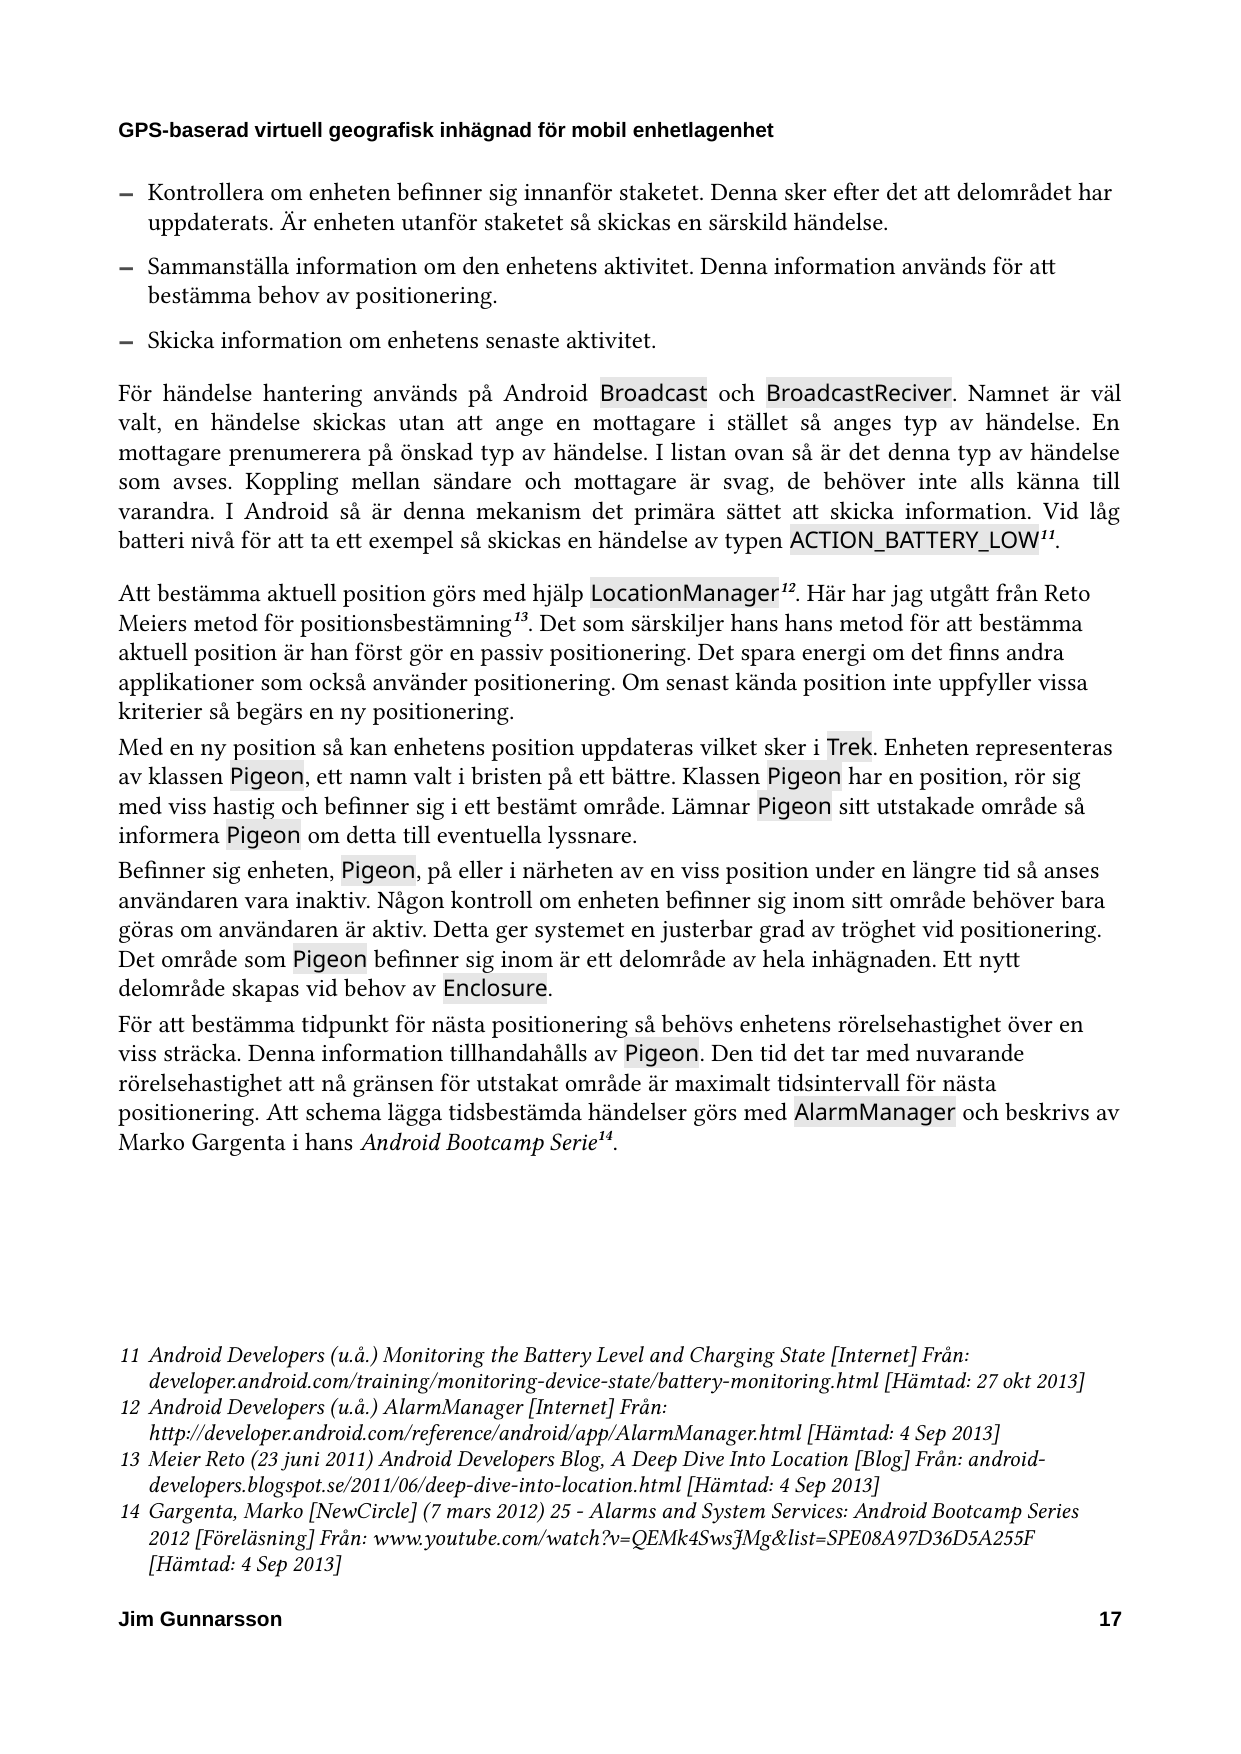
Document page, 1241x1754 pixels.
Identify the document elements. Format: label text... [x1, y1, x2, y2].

text Android Developers (u.å.) AlarmManager [Internet] Från: http://developer.android.com/reference/android/app/AlarmManager.html [Hämtad: 4 Sep 2013] [118, 1394, 1122, 1446]
list Skicka information om enhetens senaste aktivitet. [118, 324, 1122, 354]
text Gargenta, Marko [NewCircle] (7 mars 2012) 25 - Alarms and System Services: Android Bootcamp Series 2012 [Föreläsning] Från: www.youtube.com/watch?v=QEMk4SwsJMg&list=SPE08A97D36D5A255F [Hämtad: 4 Sep 2013] [118, 1498, 1122, 1577]
text Med en ny position så kan enhetens position uppdateras vilket sker i Trek. Enheten representeras av klassen Pigeon, ett namn valt i bristen på ett bättre. Klassen Pigeon har en position, rör sig med viss hastig och befinner sig i ett bestämt område. Lämnar Pigeon sitt utstakade område så informera Pigeon om detta till eventuella lyssnare. [118, 732, 1122, 849]
list För händelse hantering används på Android Broadcast och BroadcastReciver. Namnet är väl valt, en händelse skickas utan att ange en mottagare i stället så anges typ av händelse. En mottagare prenumerera på önskad typ av händelse. I listan ovan så är det denna typ av händelse som avses. Koppling mellan sändare och mottagare är svag, de behöver inte alls känna till varandra. I Android så är denna mekanism det primära sättet att skicka information. Vid låg batteri nivå för att ta ett exempel så skickas en händelse av typen ACTION_BATTERY_LOW. [118, 378, 1122, 554]
list Sammanställa information om den enhetens aktivitet. Denna information används för att bestämma behov av positionering. [118, 251, 1122, 310]
text Android Developers (u.å.) Monitoring the Battery Level and Charging State [Internet] Från: developer.android.com/training/monitoring-device-state/battery-monitoring.html [Hämtad: 27 okt 2013] [118, 1342, 1122, 1394]
text Befinner sig enheten, Pigeon, på eller i närheten av en viss position under en längre tid så anses användaren vara inaktiv. Någon kontroll om enheten befinner sig inom sitt område behöver bara göras om användaren är aktiv. Detta ger systemet en justerbar grad av tröghet vid positionering. Det område som Pigeon befinner sig inom är ett delområde av hela inhägnaden. Ett nytt delområde skapas vid behov av Enclosure. [118, 855, 1122, 1003]
text Att bestämma aktuell position görs med hjälp LocationManager. Här har jag utgått från Reto Meiers metod för positionsbestämning. Det som särskiljer hans hans metod för att bestämma aktuell position är han först gör en passiv positionering. Det spara energi om det finns andra applikationer som också använder positionering. Om senast kända position inte uppfyller vissa kriterier så begärs en ny positionering. [118, 578, 1122, 726]
text För att bestämma tidpunkt för nästa positionering så behövs enhetens rörelsehastighet över en viss sträcka. Denna information tillhandahålls av Pigeon. Den tid det tar med nuvarande rörelsehastighet att nå gränsen för utstakat område är maximalt tidsintervall för nästa positionering. Att schema lägga tidsbestämda händelser görs med AlarmManager och beskrivs av Marko Gargenta i hans Android Bootcamp Serie. [118, 1009, 1122, 1156]
list Kontrollera om enheten befinner sig innanför staketet. Denna sker efter det att delområdet har uppdaterats. Är enheten utanför staketet så skickas en särskild händelse. [118, 177, 1122, 236]
text Meier Reto (23 juni 2011) Android Developers Blog, A Deep Dive Into Location [Blog] Från: android-developers.blogspot.se/2011/06/deep-dive-into-location.html [Hämtad: 4 Sep 2013] [118, 1446, 1122, 1498]
